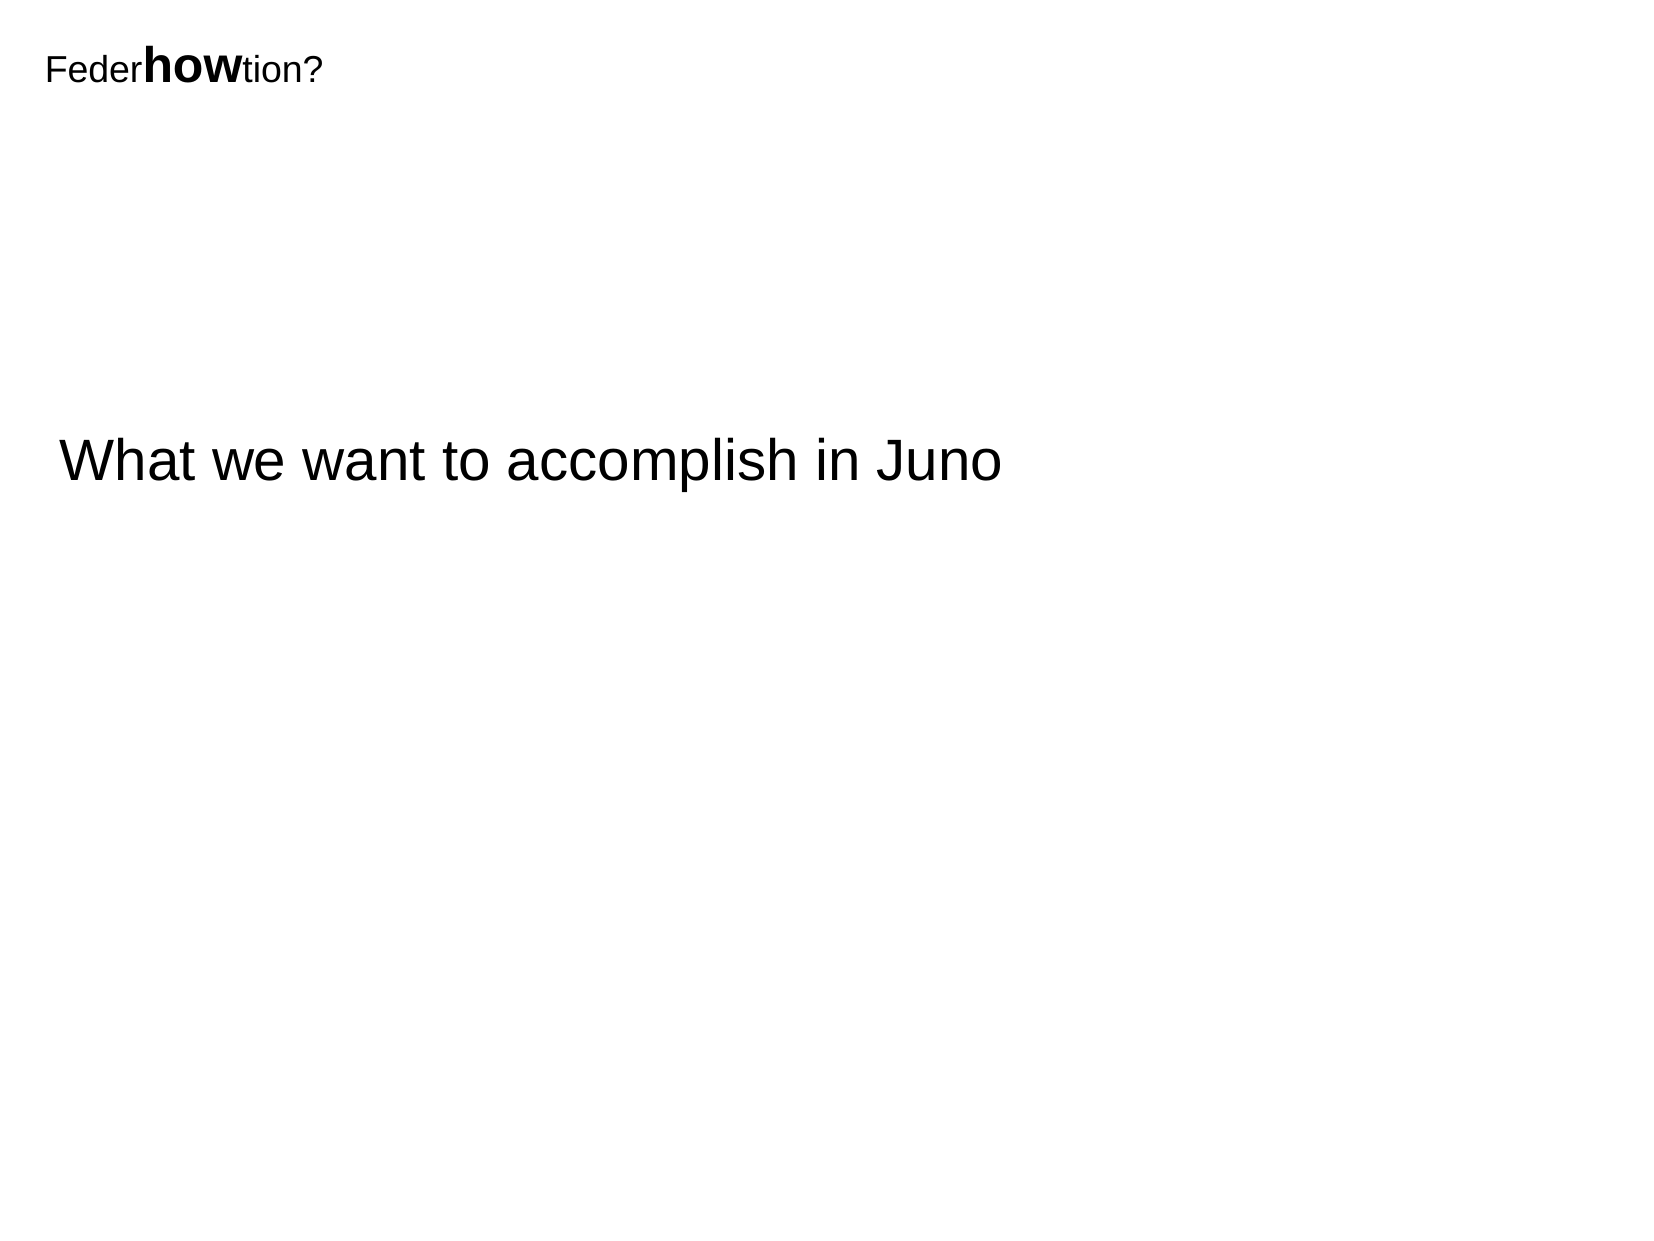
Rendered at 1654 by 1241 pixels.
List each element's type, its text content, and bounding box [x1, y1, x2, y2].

text_box Federhowtion? [30, 30, 526, 101]
text_box What we want to accomplish in Juno [45, 420, 1576, 1077]
